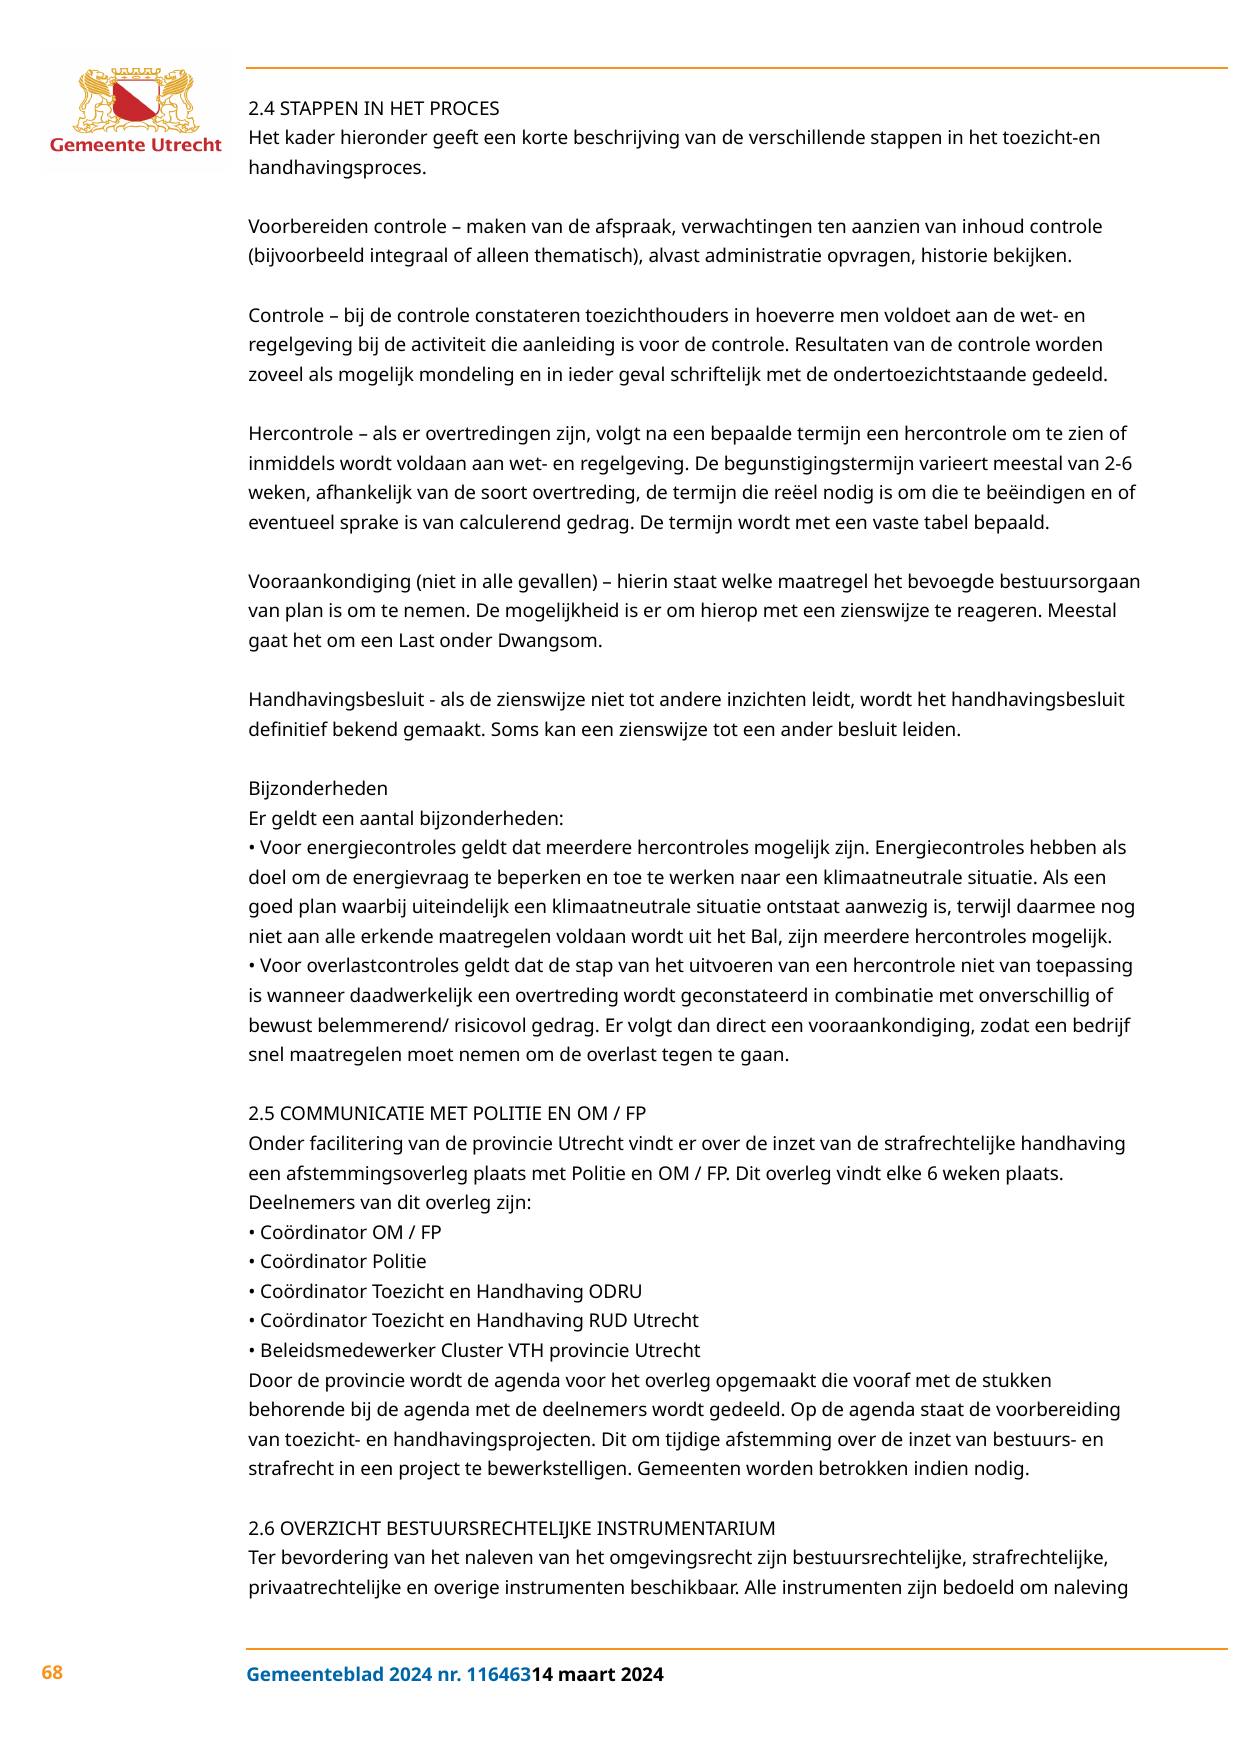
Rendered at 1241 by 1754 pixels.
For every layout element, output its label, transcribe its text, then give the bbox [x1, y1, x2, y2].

text Handhavingsbesluit - als de zienswijze niet tot andere inzichten leidt, wordt het handhavingsbesluit definitief bekend gemaakt. Soms kan een zienswijze tot een ander besluit leiden. [248, 686, 1152, 742]
text Ter bevordering van het naleven van het omgevingsrecht zijn bestuursrechtelijke, strafrechtelijke, privaatrechtelijke en overige instrumenten beschikbaar. Alle instrumenten zijn bedoeld om naleving [248, 1544, 1152, 1600]
text Bijzonderheden [248, 775, 1152, 801]
text Voorbereiden controle – maken van de afspraak, verwachtingen ten aanzien van inhoud controle (bijvoorbeeld integraal of alleen thematisch), alvast administratie opvragen, historie bekijken. [248, 213, 1152, 268]
text Onder facilitering van de provincie Utrecht vindt er over de inzet van de strafrechtelijke handhaving een afstemmingsoverleg plaats met Politie en OM / FP. Dit overleg vindt elke 6 weken plaats. Deelnemers van dit overleg zijn: [248, 1130, 1152, 1215]
text • Coördinator Toezicht en Handhaving ODRU [248, 1278, 1152, 1304]
text • Voor overlastcontroles geldt dat de stap van het uitvoeren van een hercontrole niet van toepassing is wanneer daadwerkelijk een overtreding wordt geconstateerd in combinatie met onverschillig of bewust belemmerend/ risicovol gedrag. Er volgt dan direct een vooraankondiging, zodat een bedrijf snel maatregelen moet nemen om de overlast tegen te gaan. [248, 953, 1152, 1067]
text • Coördinator Politie [248, 1248, 1152, 1274]
text Door de provincie wordt de agenda voor het overleg opgemaakt die vooraf met de stukken behorende bij de agenda met de deelnemers wordt gedeeld. Op de agenda staat de voorbereiding van toezicht- en handhavingsprojecten. Dit om tijdige afstemming over de inzet van bestuurs- en strafrecht in een project te bewerkstelligen. Gemeenten worden betrokken indien nodig. [248, 1367, 1152, 1481]
text Hercontrole – als er overtredingen zijn, volgt na een bepaalde termijn een hercontrole om te zien of inmiddels wordt voldaan aan wet- en regelgeving. De begunstigingstermijn varieert meestal van 2-6 weken, afhankelijk van de soort overtreding, de termijn die reëel nodig is om die te beëindigen en of eventueel sprake is van calculerend gedrag. De termijn wordt met een vaste tabel bepaald. [248, 420, 1152, 535]
text Het kader hieronder geeft een korte beschrijving van de verschillende stappen in het toezicht-en handhavingsproces. [248, 124, 1152, 180]
text • Coördinator Toezicht en Handhaving RUD Utrecht [248, 1308, 1152, 1333]
text • Voor energiecontroles geldt dat meerdere hercontroles mogelijk zijn. Energiecontroles hebben als doel om de energievraag te beperken en toe te werken naar een klimaatneutrale situatie. Als een goed plan waarbij uiteindelijk een klimaatneutrale situatie ontstaat aanwezig is, terwijl daarmee nog niet aan alle erkende maatregelen voldaan wordt uit het Bal, zijn meerdere hercontroles mogelijk. [248, 834, 1152, 949]
text • Coördinator OM / FP [248, 1219, 1152, 1245]
text Er geldt een aantal bijzonderheden: [248, 805, 1152, 831]
picture [41, 47, 231, 172]
text 2.6 OVERZICHT BESTUURSRECHTELIJKE INSTRUMENTARIUM [248, 1515, 1152, 1541]
text 2.4 STAPPEN IN HET PROCES [248, 95, 1152, 121]
text Controle – bij de controle constateren toezichthouders in hoeverre men voldoet aan de wet- en regelgeving bij de activiteit die aanleiding is voor de controle. Resultaten van de controle worden zoveel als mogelijk mondeling en in ieder geval schriftelijk met de ondertoezichtstaande gedeeld. [248, 302, 1152, 387]
text • Beleidsmedewerker Cluster VTH provincie Utrecht [248, 1337, 1152, 1363]
text Vooraankondiging (niet in alle gevallen) – hierin staat welke maatregel het bevoegde bestuursorgaan van plan is om te nemen. De mogelijkheid is er om hierop met een zienswijze te reageren. Meestal gaat het om een Last onder Dwangsom. [248, 568, 1152, 653]
text 2.5 COMMUNICATIE MET POLITIE EN OM / FP [248, 1101, 1152, 1126]
